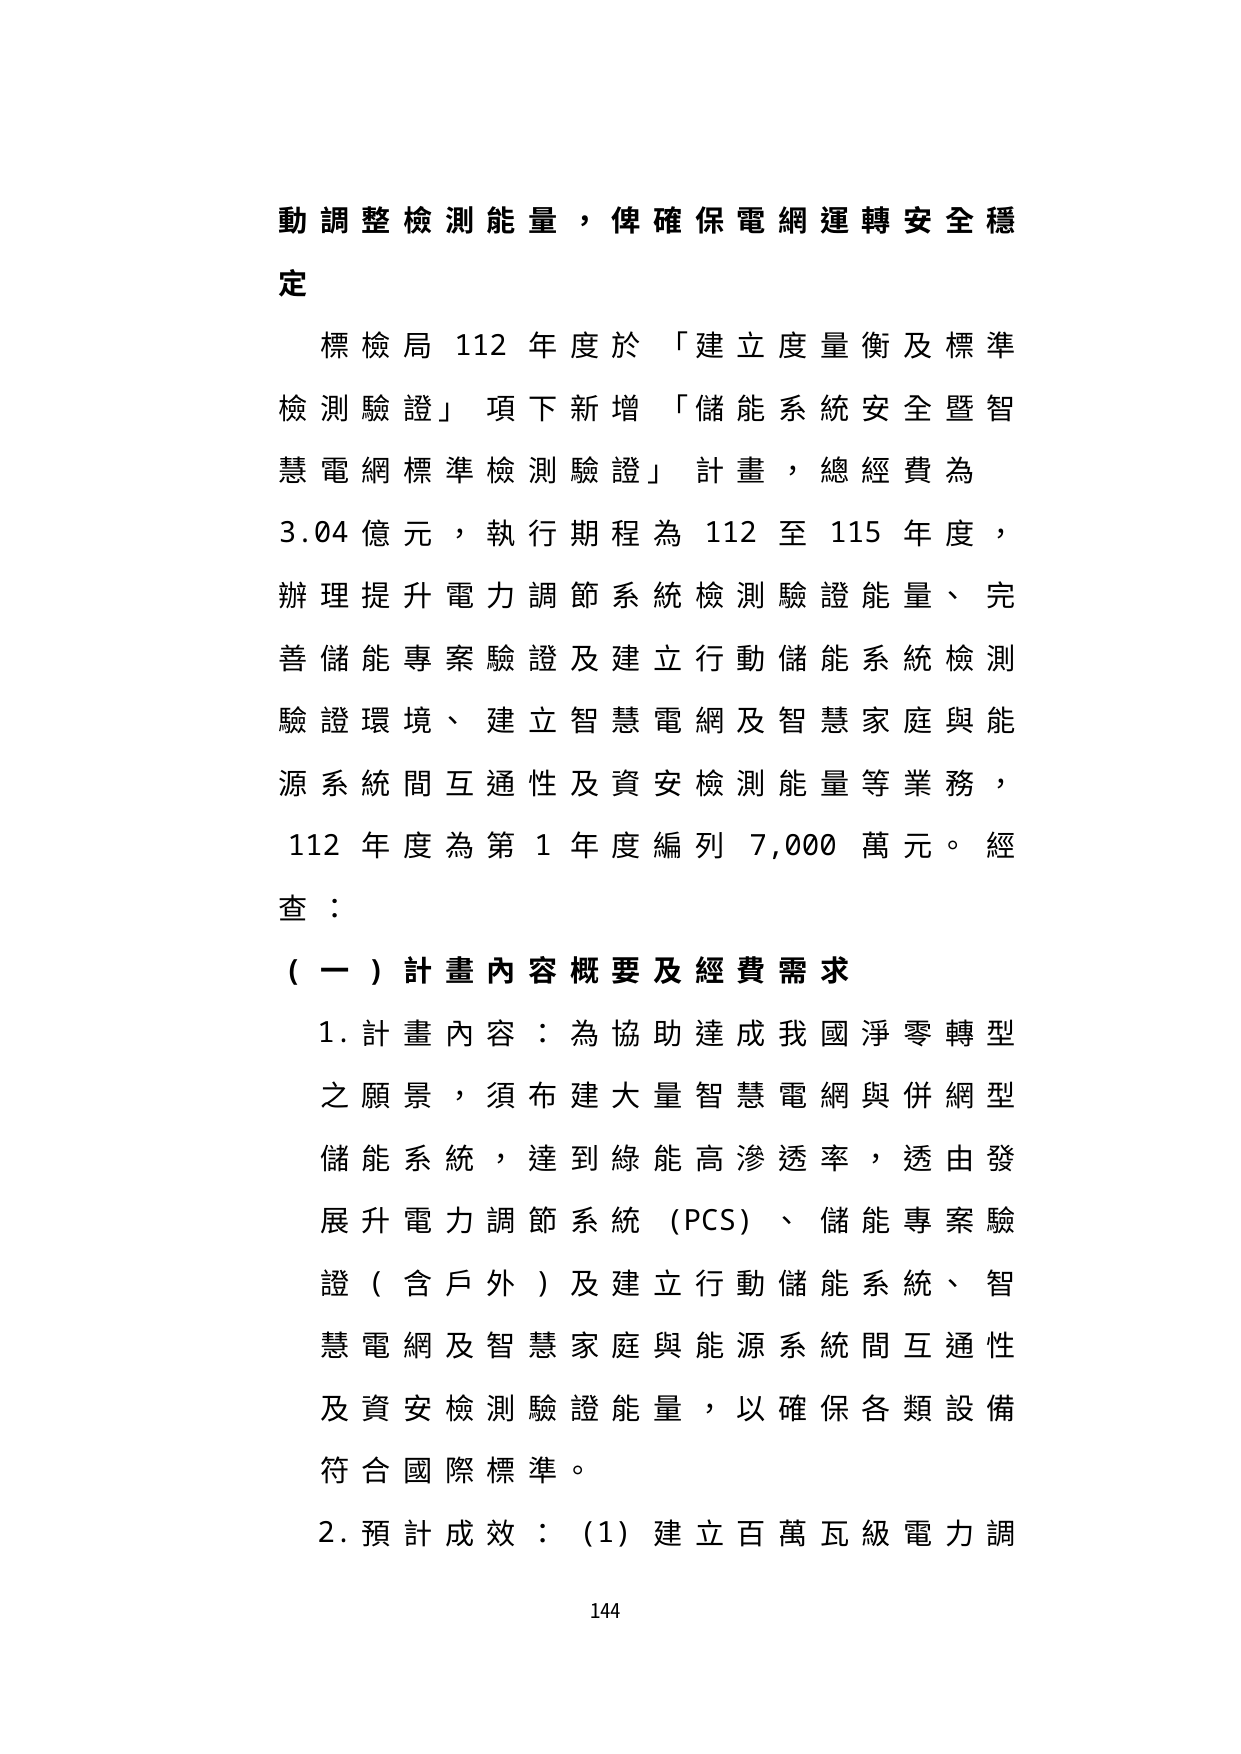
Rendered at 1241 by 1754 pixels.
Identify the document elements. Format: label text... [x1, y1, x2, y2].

text (一)計畫內容概要及經費需求 [248, 927, 1022, 990]
text 1.計畫內容：為協助達成我國淨零轉型之願景，須布建大量智慧電網與併網型儲能系統，達到綠能高滲透率，透由發展升電力調節系統(PCS)、儲能專案驗證(含戶外)及建立行動儲能系統、智慧電網及智慧家庭與能源系統間互通性及資安檢測驗證能量，以確保各類設備符合國際標準。 [277, 990, 1022, 1490]
text 標檢局112年度於「建立度量衡及標準檢測驗證」項下新增「儲能系統安全暨智慧電網標準檢測驗證」計畫，總經費為3.04億元，執行期程為112至115年度，辦理提升電力調節系統檢測驗證能量、完善儲能專案驗證及建立行動儲能系統檢測驗證環境、建立智慧電網及智慧家庭與能源系統間互通性及資安檢測能量等業務，112年度為第1年度編列7,000萬元。經查： [248, 302, 1022, 927]
text 2.預計成效：(1)建立百萬瓦級電力調 [277, 1490, 1022, 1552]
text 動調整檢測能量，俾確保電網運轉安全穩定 [189, 177, 1022, 302]
